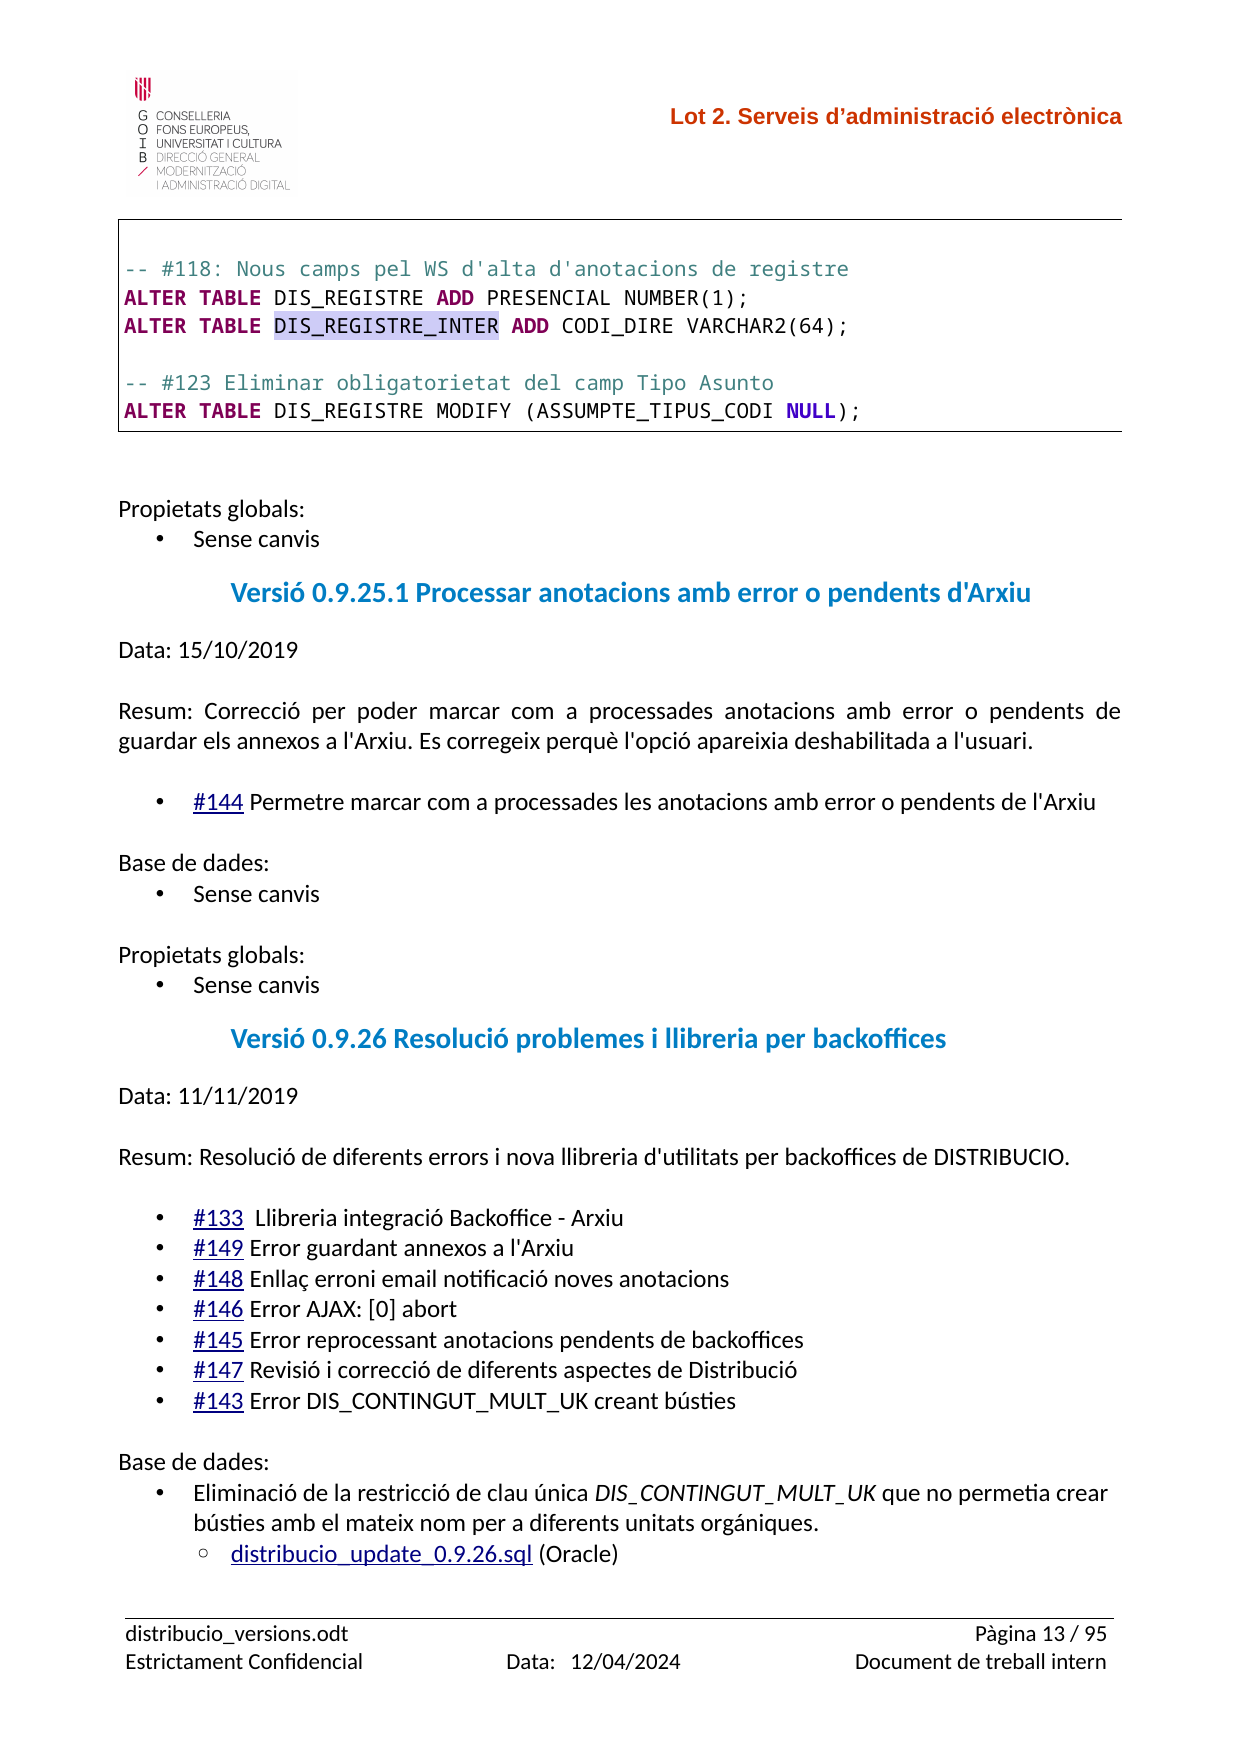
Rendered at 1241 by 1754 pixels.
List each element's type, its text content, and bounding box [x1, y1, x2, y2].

subtitle Versió 0.9.25.1 Processar anotacions amb error o pendents d'Arxiu [153, 574, 1122, 610]
text Propietats globals: [118, 939, 1122, 969]
text Resum: Resolució de diferents errors i nova llibreria d'utilitats per backoffices de DISTRIBUCIO. [118, 1141, 1122, 1171]
text Data: 15/10/2019 [118, 634, 1122, 664]
list Sense canvis [156, 969, 1122, 1000]
list #143 Error DIS_CONTINGUT_MULT_UK creant bústies [156, 1385, 1122, 1416]
list Sense canvis [156, 878, 1122, 908]
list distribucio_update_0.9.26.sql (Oracle) [193, 1538, 1122, 1568]
list #146 Error AJAX: [0] abort [156, 1293, 1122, 1324]
list Sense canvis [156, 523, 1122, 554]
text Resum: Correcció per poder marcar com a processades anotacions amb error o pendents de guardar els annexos a l'Arxiu. Es corregeix perquè l'opció apareixia deshabilitada a l'usuari. [118, 695, 1122, 756]
text Base de dades: [118, 1446, 1122, 1477]
list #148 Enllaç erroni email notificació noves anotacions [156, 1263, 1122, 1293]
list #149 Error guardant annexos a l'Arxiu [156, 1232, 1122, 1263]
list Eliminació de la restricció de clau única DIS_CONTINGUT_MULT_UK que no permetia crear bústies amb el mateix nom per a diferents unitats orgániques. [156, 1477, 1122, 1538]
subtitle Versió 0.9.26 Resolució problemes i llibreria per backoffices [153, 1021, 1122, 1056]
list #144 Permetre marcar com a processades les anotacions amb error o pendents de l'Arxiu [156, 786, 1122, 817]
text Data: 11/11/2019 [118, 1080, 1122, 1110]
text Propietats globals: [118, 493, 1122, 523]
list #145 Error reprocessant anotacions pendents de backoffices [156, 1324, 1122, 1354]
text Base de dades: [118, 847, 1122, 878]
table_header -- #118: Nous camps pel WS d'alta d'anotacions de registre ALTER TABLE DIS_REGISTRE ADD PRESENCIAL NUMBER(1); ALTER TABLE DIS_REGISTRE_INTER ADD CODI_DIRE VARCHAR2(64); -- #123 Eliminar obligatorietat del camp Tipo Asunto ALTER TABLE DIS_REGISTRE MODIFY (ASSUMPTE_TIPUS_CODI NULL); [119, 220, 1122, 431]
list #147 Revisió i correcció de diferents aspectes de Distribució [156, 1354, 1122, 1385]
list #133 Llibreria integració Backoffice - Arxiu [156, 1202, 1122, 1232]
picture [126, 70, 299, 197]
